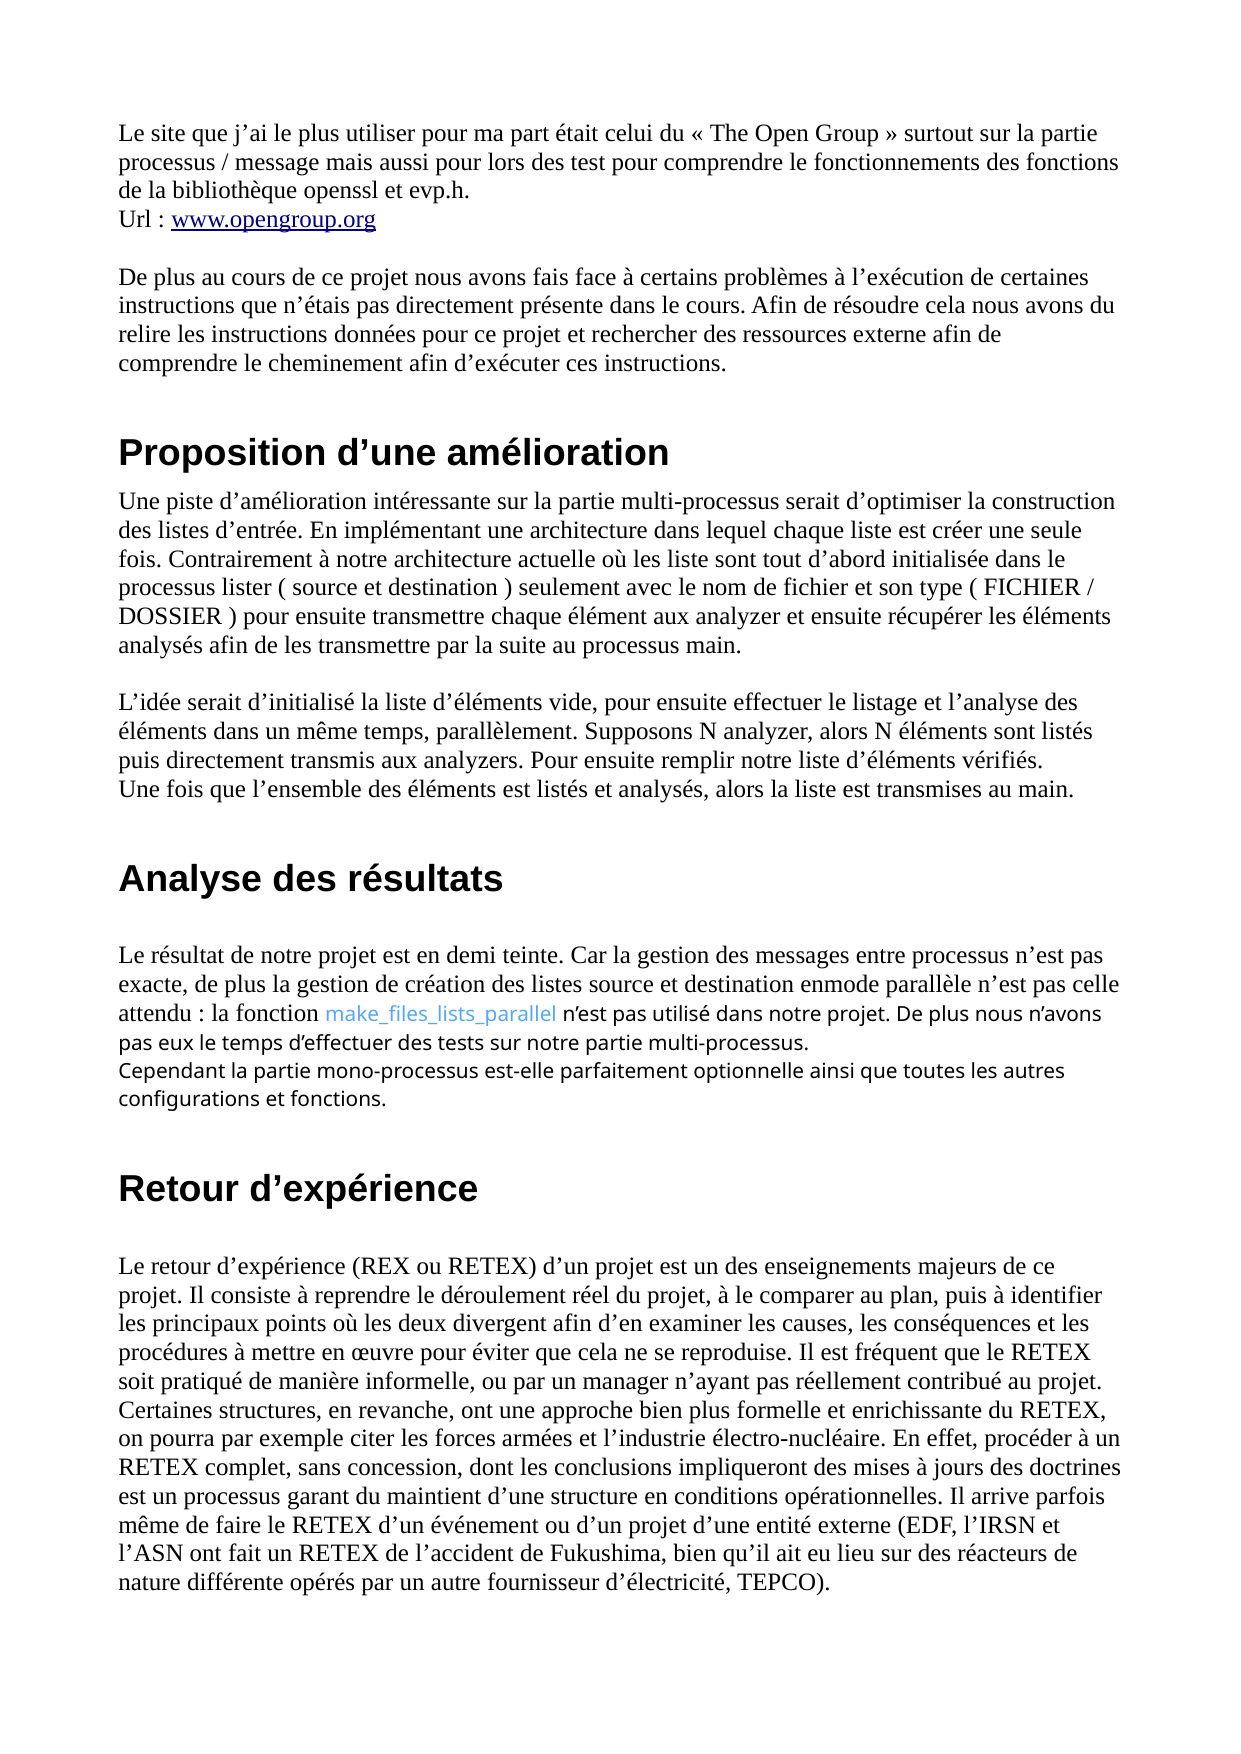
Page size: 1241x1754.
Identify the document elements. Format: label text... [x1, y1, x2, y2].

subtitle Analyse des résultats [118, 856, 1122, 899]
text Le résultat de notre projet est en demi teinte. Car la gestion des messages entre processus n’est pas exacte, de plus la gestion de création des listes source et destination enmode parallèle n’est pas celle attendu : la fonction make_files_lists_parallel n’est pas utilisé dans notre projet. De plus nous n’avons pas eux le temps d’effectuer des tests sur notre partie multi-processus. [118, 941, 1122, 1056]
text L’idée serait d’initialisé la liste d’éléments vide, pour ensuite effectuer le listage et l’analyse des éléments dans un même temps, parallèlement. Supposons N analyzer, alors N éléments sont listés puis directement transmis aux analyzers. Pour ensuite remplir notre liste d’éléments vérifiés. [118, 687, 1122, 774]
text Url : www.opengroup.org [118, 204, 1122, 233]
text De plus au cours de ce projet nous avons fais face à certains problèmes à l’exécution de certaines instructions que n’étais pas directement présente dans le cours. Afin de résoudre cela nous avons du relire les instructions données pour ce projet et rechercher des ressources externe afin de comprendre le cheminement afin d’exécuter ces instructions. [118, 262, 1122, 377]
text Le site que j’ai le plus utiliser pour ma part était celui du « The Open Group » surtout sur la partie processus / message mais aussi pour lors des test pour comprendre le fonctionnements des fonctions de la bibliothèque openssl et evp.h. [118, 118, 1122, 204]
text Une fois que l’ensemble des éléments est listés et analysés, alors la liste est transmises au main. [118, 774, 1122, 802]
subtitle Retour d’expérience [118, 1167, 1122, 1210]
text Cependant la partie mono-processus est-elle parfaitement optionnelle ainsi que toutes les autres configurations et fonctions. [118, 1056, 1122, 1113]
text Une piste d’amélioration intéressante sur la partie multi-processus serait d’optimiser la construction des listes d’entrée. En implémentant une architecture dans lequel chaque liste est créer une seule fois. Contrairement à notre architecture actuelle où les liste sont tout d’abord initialisée dans le processus lister ( source et destination ) seulement avec le nom de fichier et son type ( FICHIER / DOSSIER ) pour ensuite transmettre chaque élément aux analyzer et ensuite récupérer les éléments analysés afin de les transmettre par la suite au processus main. [118, 486, 1122, 659]
text Le retour d’expérience (REX ou RETEX) d’un projet est un des enseignements majeurs de ce projet. Il consiste à reprendre le déroulement réel du projet, à le comparer au plan, puis à identifier les principaux points où les deux divergent afin d’en examiner les causes, les conséquences et les procédures à mettre en œuvre pour éviter que cela ne se reproduise. Il est fréquent que le RETEX soit pratiqué de manière informelle, ou par un manager n’ayant pas réellement contribué au projet. Certaines structures, en revanche, ont une approche bien plus formelle et enrichissante du RETEX, on pourra par exemple citer les forces armées et l’industrie électro-nucléaire. En effet, procéder à un RETEX complet, sans concession, dont les conclusions impliqueront des mises à jours des doctrines est un processus garant du maintient d’une structure en conditions opérationnelles. Il arrive parfois même de faire le RETEX d’un événement ou d’un projet d’une entité externe (EDF, l’IRSN et l’ASN ont fait un RETEX de l’accident de Fukushima, bien qu’il ait eu lieu sur des réacteurs de nature différente opérés par un autre fournisseur d’électricité, TEPCO). [118, 1251, 1122, 1596]
subtitle Proposition d’une amélioration [118, 431, 1122, 474]
